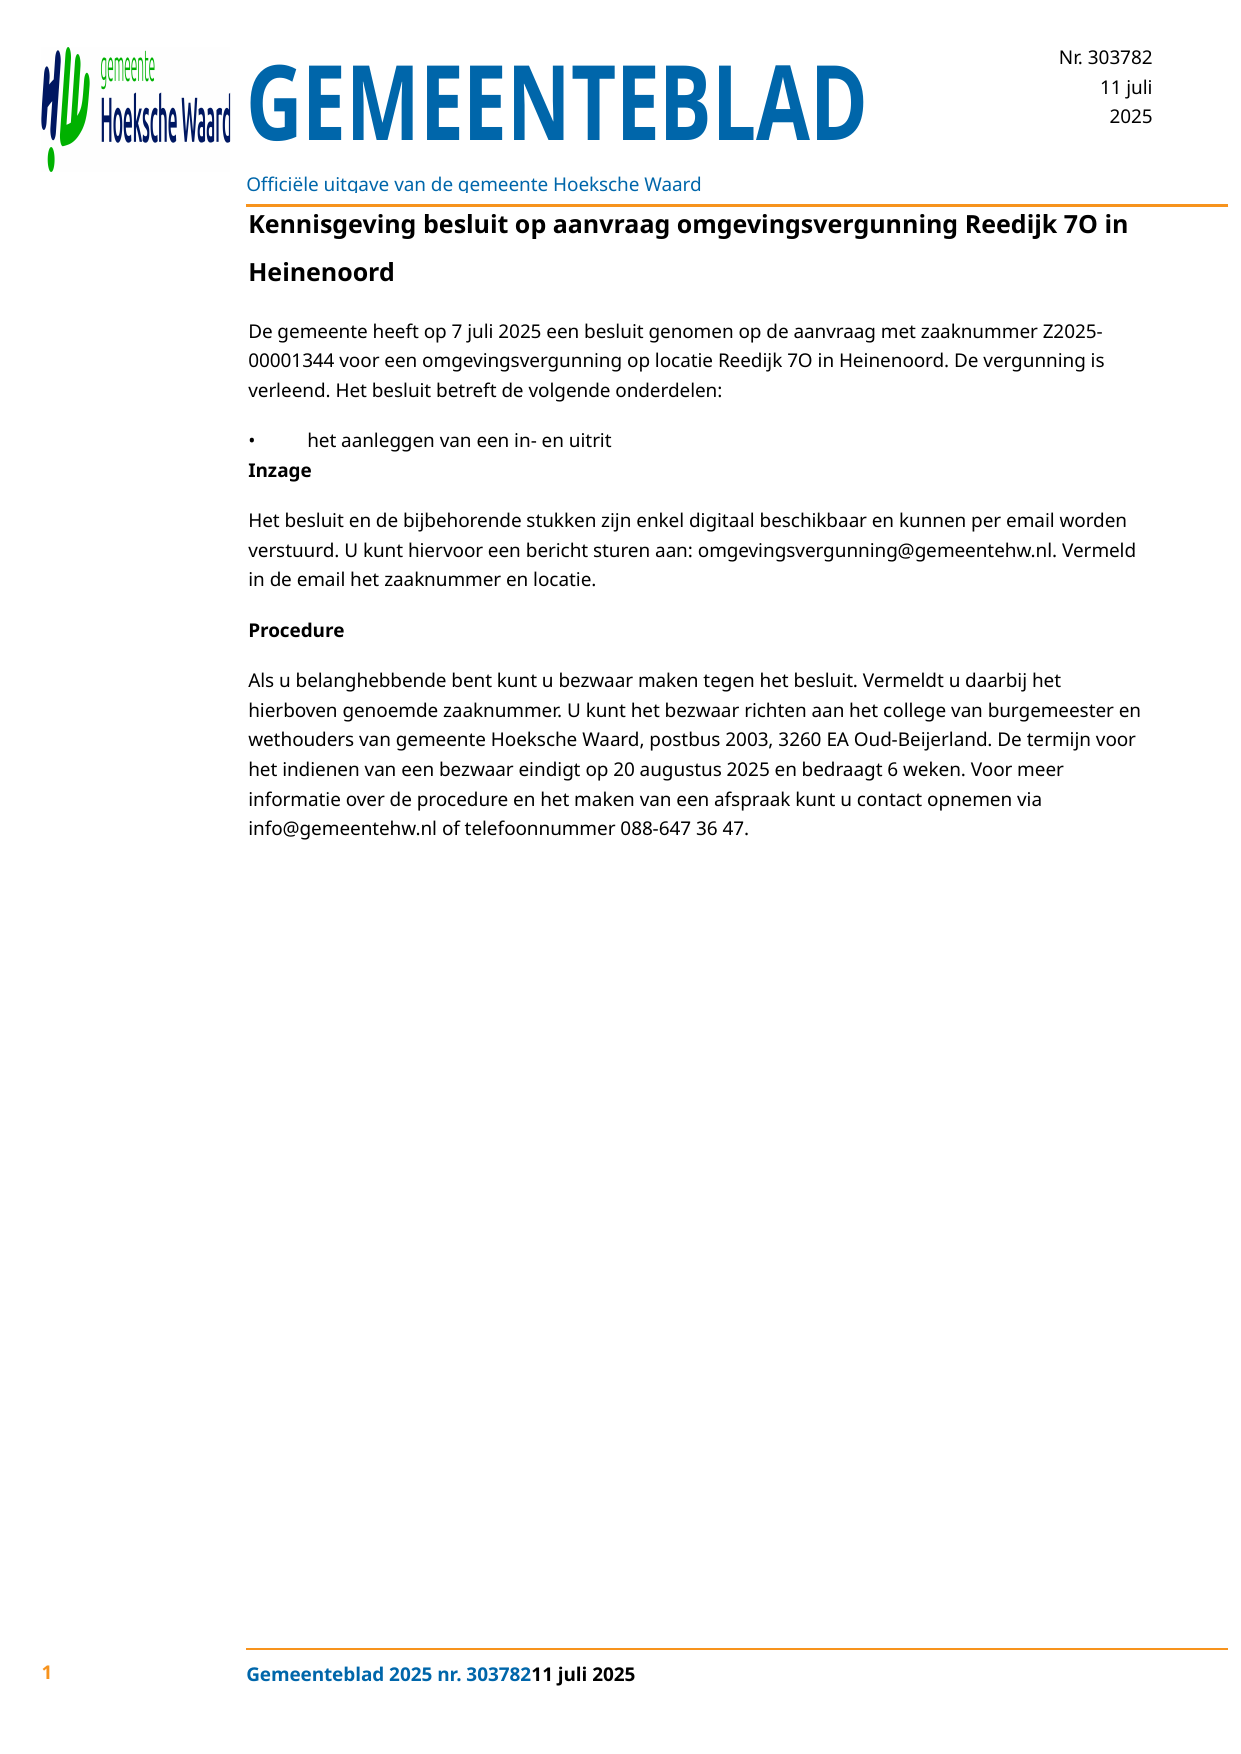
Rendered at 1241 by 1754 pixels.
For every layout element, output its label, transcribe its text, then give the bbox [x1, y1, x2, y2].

text Het besluit en de bijbehorende stukken zijn enkel digitaal beschikbaar en kunnen per email worden verstuurd. U kunt hiervoor een bericht sturen aan: omgevingsvergunning@gemeentehw.nl. Vermeld in de email het zaaknummer en locatie. [248, 507, 1152, 592]
list het aanleggen van een in- en uitrit [248, 427, 1152, 453]
text Kennisgeving besluit op aanvraag omgevingsvergunning Reedijk 7O in Heinenoord [248, 207, 1152, 288]
picture [41, 47, 231, 172]
text Als u belanghebbende bent kunt u bezwaar maken tegen het besluit. Vermeldt u daarbij het hierboven genoemde zaaknummer. U kunt het bezwaar richten aan het college van burgemeester en wethouders van gemeente Hoeksche Waard, postbus 2003, 3260 EA Oud-Beijerland. De termijn voor het indienen van een bezwaar eindigt op 20 augustus 2025 en bedraagt 6 weken. Voor meer informatie over de procedure en het maken van een afspraak kunt u contact opnemen via info@gemeentehw.nl of telefoonnummer 088-647 36 47. [248, 667, 1152, 841]
text Inzage [248, 457, 1152, 483]
text De gemeente heeft op 7 juli 2025 een besluit genomen op de aanvraag met zaaknummer Z2025-00001344 voor een omgevingsvergunning op locatie Reedijk 7O in Heinenoord. De vergunning is verleend. Het besluit betreft de volgende onderdelen: [248, 318, 1152, 403]
text Procedure [248, 617, 1152, 643]
